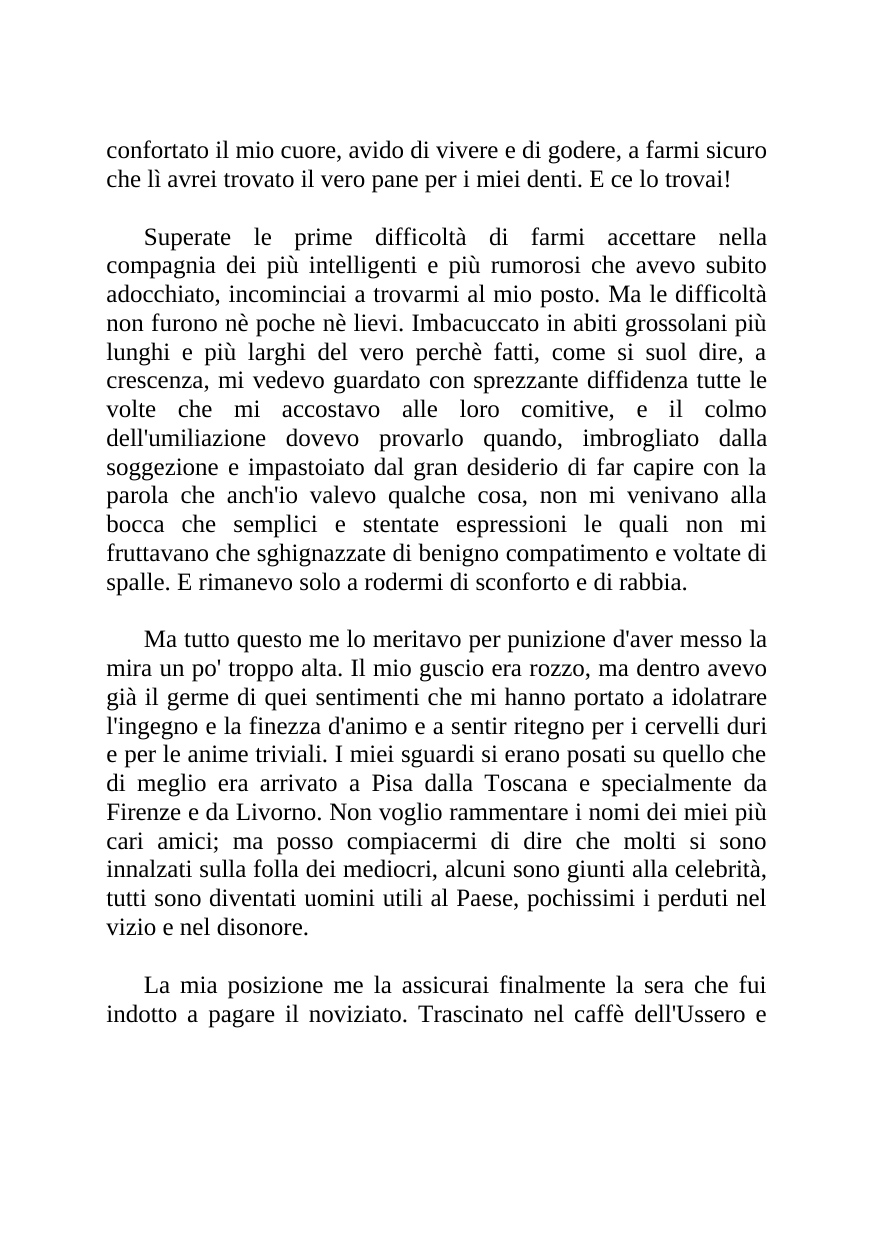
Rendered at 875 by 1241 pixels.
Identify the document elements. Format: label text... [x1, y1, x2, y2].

text La mia posizione me la assicurai finalmente la sera che fui indotto a pagare il noviziato. Trascinato nel caffè dell'Ussero e [106, 970, 768, 1027]
text Ma tutto questo me lo meritavo per punizione d'aver messo la mira un po' troppo alta. Il mio guscio era rozzo, ma dentro avevo già il germe di quei sentimenti che mi hanno portato a idolatrare l'ingegno e la finezza d'animo e a sentir ritegno per i cervelli duri e per le anime triviali. I miei sguardi si erano posati su quello che di meglio era arrivato a Pisa dalla Toscana e specialmente da Firenze e da Livorno. Non voglio rammentare i nomi dei miei più cari amici; ma posso compiacermi di dire che molti si sono innalzati sulla folla dei mediocri, alcuni sono giunti alla celebrità, tutti sono diventati uomini utili al Paese, pochissimi i perduti nel vizio e nel disonore. [106, 624, 768, 941]
text Superate le prime difficoltà di farmi accettare nella compagnia dei più intelligenti e più rumorosi che avevo subito adocchiato, incominciai a trovarmi al mio posto. Ma le difficoltà non furono nè poche nè lievi. Imbacuccato in abiti grossolani più lunghi e più larghi del vero perchè fatti, come si suol dire, a crescenza, mi vedevo guardato con sprezzante diffidenza tutte le volte che mi accostavo alle loro comitive, e il colmo dell'umiliazione dovevo provarlo quando, imbrogliato dalla soggezione e impastoiato dal gran desiderio di far capire con la parola che anch'io valevo qualche cosa, non mi venivano alla bocca che semplici e stentate espressioni le quali non mi fruttavano che sghignazzate di benigno compatimento e voltate di spalle. E rimanevo solo a rodermi di sconforto e di rabbia. [106, 222, 768, 595]
text confortato il mio cuore, avido di vivere e di godere, a farmi sicuro che lì avrei trovato il vero pane per i miei denti. E ce lo trovai! [106, 135, 768, 192]
